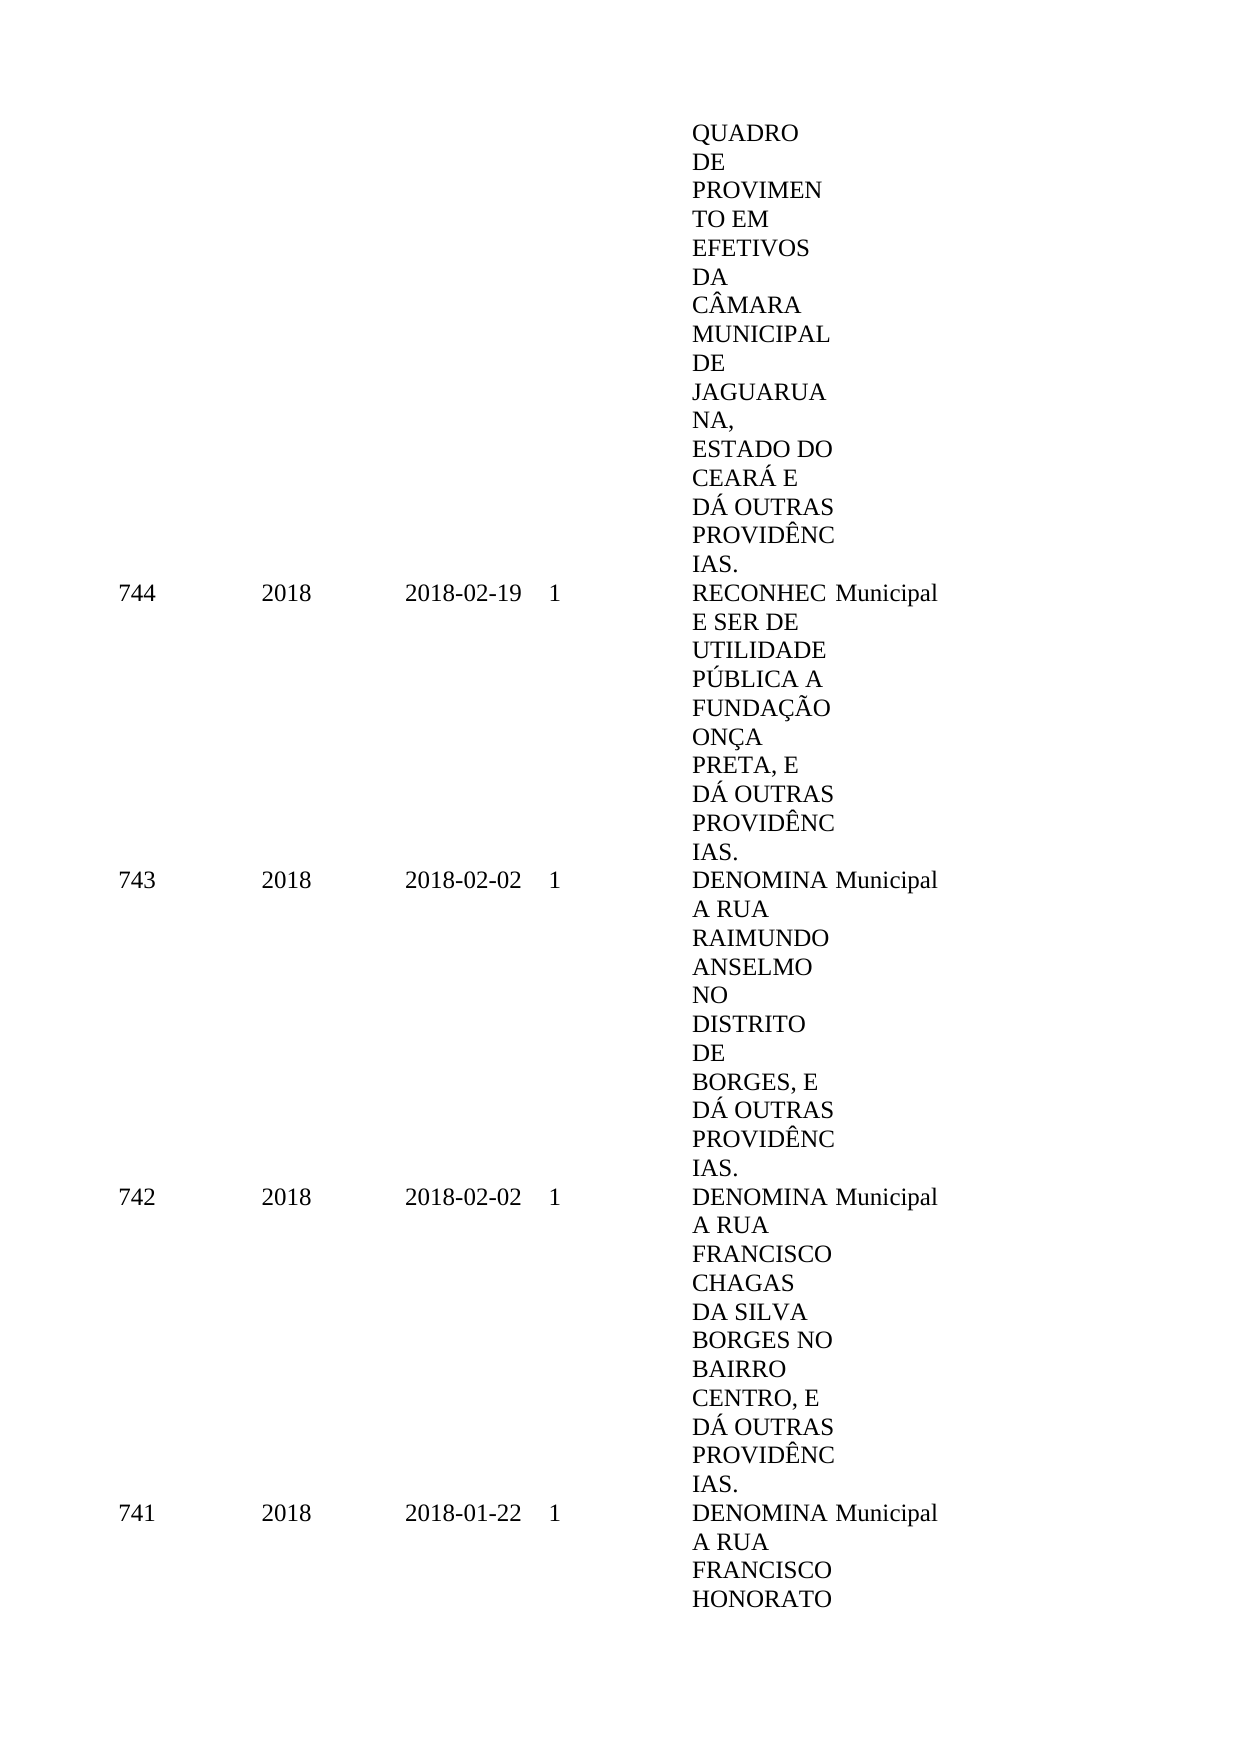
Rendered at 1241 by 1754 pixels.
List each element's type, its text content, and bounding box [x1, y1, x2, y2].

table_cell [405, 118, 548, 578]
table_cell DENOMINA A RUA FRANCISCO CHAGAS DA SILVA BORGES NO BAIRRO CENTRO, E DÁ OUTRAS PROVIDÊNCIAS. [692, 1182, 835, 1498]
table_cell 2018 [261, 1498, 405, 1613]
table_cell DENOMINA A RUA FRANCISCO HONORATO [692, 1498, 835, 1613]
table_cell 2018-01-22 [405, 1498, 548, 1613]
table_cell [979, 1498, 1122, 1613]
table_cell 1 [548, 578, 692, 866]
table_cell 1 [548, 1182, 692, 1498]
table_cell 2018-02-02 [405, 866, 548, 1182]
table_cell 741 [118, 1498, 261, 1613]
table_cell [979, 1182, 1122, 1498]
table_cell [548, 118, 692, 578]
table_cell 2018 [261, 866, 405, 1182]
table_cell [979, 118, 1122, 578]
table_cell RECONHECE SER DE UTILIDADE PÚBLICA A FUNDAÇÃO ONÇA PRETA, E DÁ OUTRAS PROVIDÊNCIAS. [692, 578, 835, 866]
table_cell Municipal [835, 578, 979, 866]
table_cell 742 [118, 1182, 261, 1498]
table_cell 743 [118, 866, 261, 1182]
table_cell 1 [548, 866, 692, 1182]
table_cell [835, 118, 979, 578]
table_cell QUADRO DE PROVIMENTO EM EFETIVOS DA CÂMARA MUNICIPAL DE JAGUARUANA, ESTADO DO CEARÁ E DÁ OUTRAS PROVIDÊNCIAS. [692, 118, 835, 578]
table_cell 2018-02-02 [405, 1182, 548, 1498]
table_cell 744 [118, 578, 261, 866]
table_cell 2018-02-19 [405, 578, 548, 866]
table_cell [261, 118, 405, 578]
table_cell Municipal [835, 1182, 979, 1498]
table_cell Municipal [835, 866, 979, 1182]
table_cell 2018 [261, 578, 405, 866]
table_cell DENOMINA A RUA RAIMUNDO ANSELMO NO DISTRITO DE BORGES, E DÁ OUTRAS PROVIDÊNCIAS. [692, 866, 835, 1182]
table_cell [979, 866, 1122, 1182]
table_cell Municipal [835, 1498, 979, 1613]
table_cell [979, 578, 1122, 866]
table_cell 1 [548, 1498, 692, 1613]
table_cell [118, 118, 261, 578]
table_cell 2018 [261, 1182, 405, 1498]
